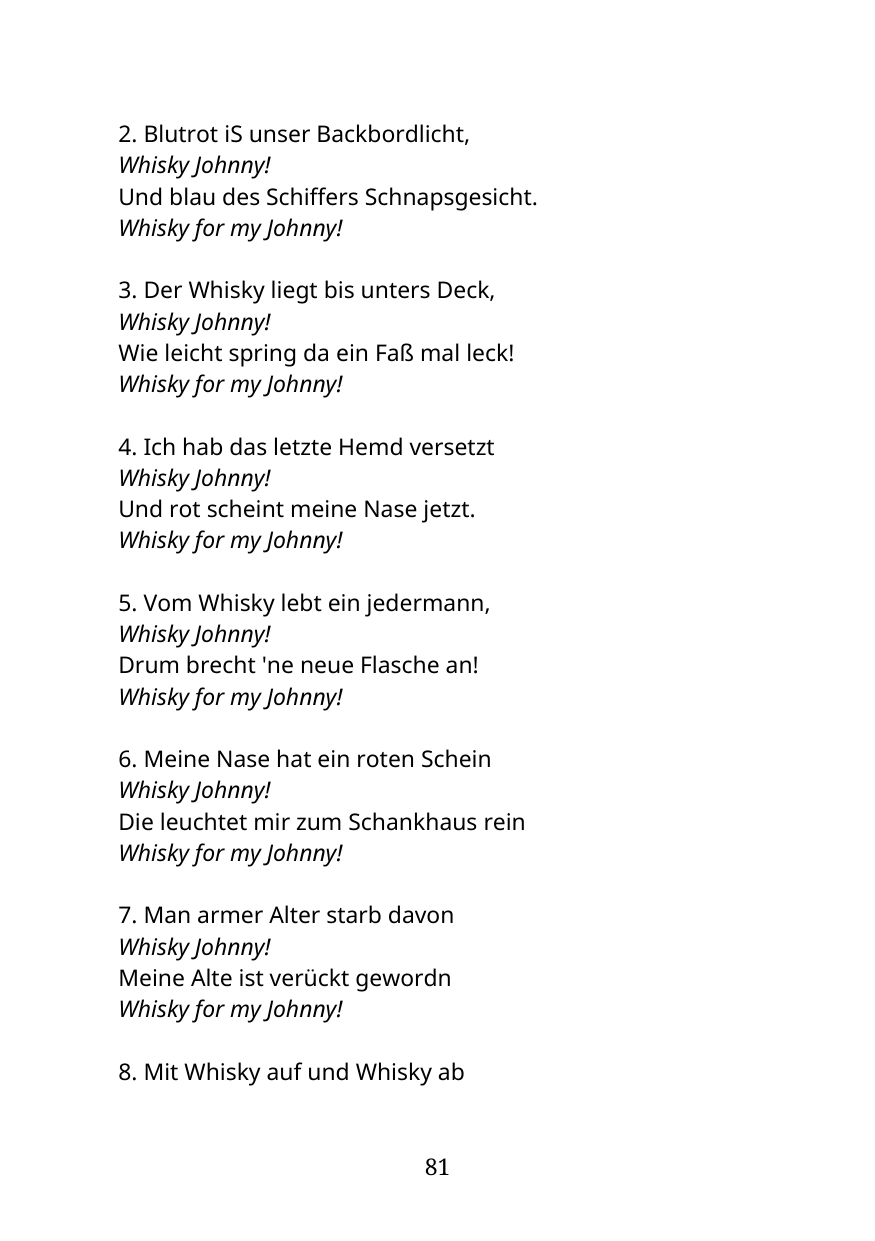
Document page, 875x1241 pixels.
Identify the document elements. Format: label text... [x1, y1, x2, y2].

text Whisky Johnny! Meine Alte ist verückt gewordn Whisky for my Johnny! [118, 931, 756, 1024]
text 8. Mit Whisky auf und Whisky ab [118, 1056, 756, 1087]
text 5. Vom Whisky lebt ein jedermann, Whisky Johnny! Drum brecht 'ne neue Flasche an! Whisky for my Johnny! [118, 587, 756, 712]
text 4. Ich hab das letzte Hemd versetzt Whisky Johnny! Und rot scheint meine Nase jetzt. Whisky for my Johnny! [118, 431, 756, 556]
text 3. Der Whisky liegt bis unters Deck, Whisky Johnny! Wie leicht spring da ein Faß mal leck! Whisky for my Johnny! [118, 274, 756, 399]
text 7. Man armer Alter starb davon [118, 899, 756, 931]
text Whisky Johnny! Die leuchtet mir zum Schankhaus rein Whisky for my Johnny! [118, 774, 756, 868]
text 2. Blutrot iS unser Backbordlicht, Whisky Johnny! Und blau des Schiffers Schnapsgesicht. Whisky for my Johnny! [118, 118, 756, 243]
text 6. Meine Nase hat ein roten Schein [118, 743, 756, 774]
